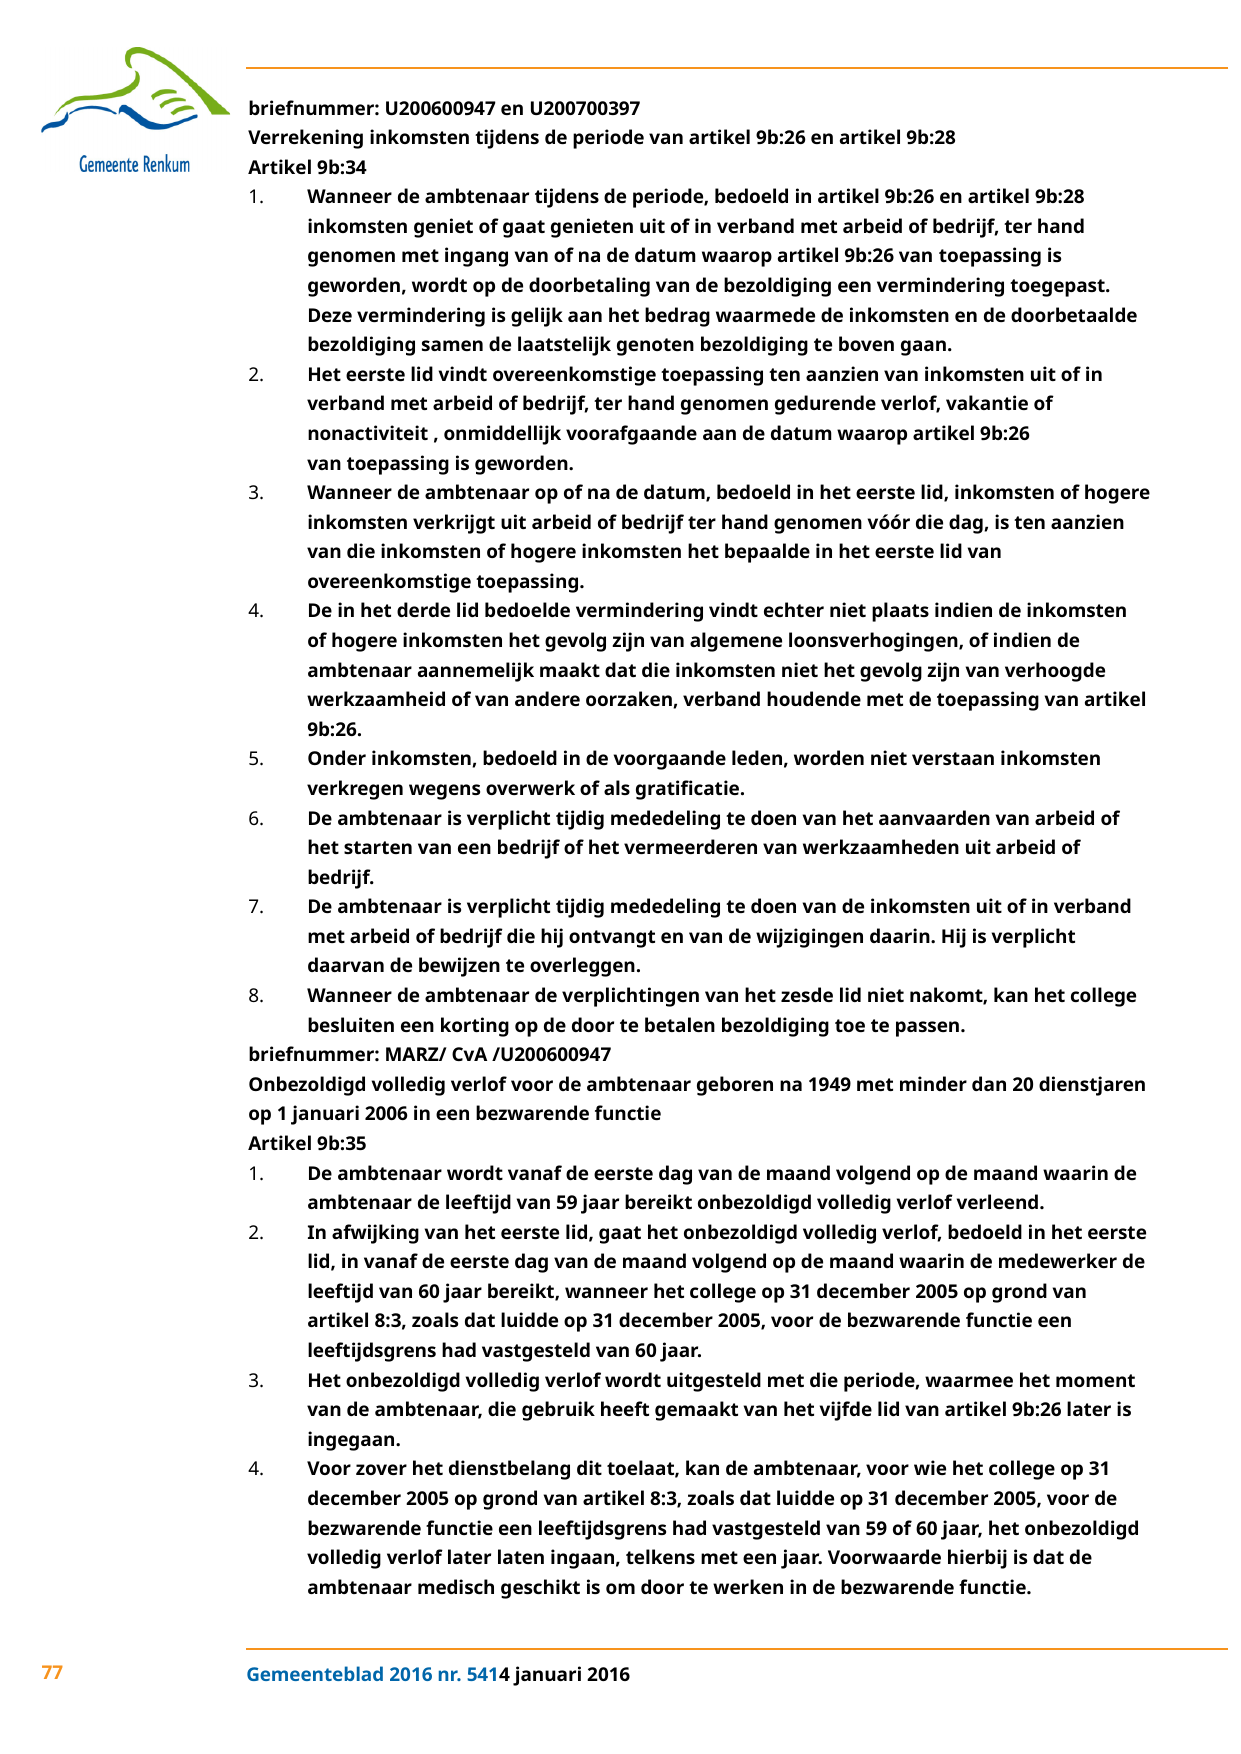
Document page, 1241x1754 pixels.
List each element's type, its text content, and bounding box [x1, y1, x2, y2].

list Het eerste lid vindt overeenkomstige toepassing ten aanzien van inkomsten uit of in verband met arbeid of bedrijf, ter hand genomen gedurende verlof, vakantie of nonactiviteit , onmiddellijk voorafgaande aan de datum waarop artikel 9b:26 van toepassing is geworden. [248, 361, 1152, 476]
list Het onbezoldigd volledig verlof wordt uitgesteld met die periode, waarmee het moment van de ambtenaar, die gebruik heeft gemaakt van het vijfde lid van artikel 9b:26 later is ingegaan. [248, 1367, 1152, 1452]
list De in het derde lid bedoelde vermindering vindt echter niet plaats indien de inkomsten of hogere inkomsten het gevolg zijn van algemene loonsverhogingen, of indien de ambtenaar aannemelijk maakt dat die inkomsten niet het gevolg zijn van verhoogde werkzaamheid of van andere oorzaken, verband houdende met de toepassing van artikel 9b:26. [248, 598, 1152, 742]
list De ambtenaar is verplicht tijdig mededeling te doen van de inkomsten uit of in verband met arbeid of bedrijf die hij ontvangt en van de wijzigingen daarin. Hij is verplicht daarvan de bewijzen te overleggen. [248, 893, 1152, 978]
text Onbezoldigd volledig verlof voor de ambtenaar geboren na 1949 met minder dan 20 dienstjaren op 1 januari 2006 in een bezwarende functie [248, 1071, 1152, 1126]
list De ambtenaar wordt vanaf de eerste dag van de maand volgend op de maand waarin de ambtenaar de leeftijd van 59 jaar bereikt onbezoldigd volledig verlof verleend. [248, 1160, 1152, 1215]
text Artikel 9b:35 [248, 1130, 1152, 1156]
list De ambtenaar is verplicht tijdig mededeling te doen van het aanvaarden van arbeid of het starten van een bedrijf of het vermeerderen van werkzaamheden uit arbeid of bedrijf. [248, 805, 1152, 890]
list Voor zover het dienstbelang dit toelaat, kan de ambtenaar, voor wie het college op 31 december 2005 op grond van artikel 8:3, zoals dat luidde op 31 december 2005, voor de bezwarende functie een leeftijdsgrens had vastgesteld van 59 of 60 jaar, het onbezoldigd volledig verlof later laten ingaan, telkens met een jaar. Voorwaarde hierbij is dat de ambtenaar medisch geschikt is om door te werken in de bezwarende functie. [248, 1456, 1152, 1600]
list In afwijking van het eerste lid, gaat het onbezoldigd volledig verlof, bedoeld in het eerste lid, in vanaf de eerste dag van de maand volgend op de maand waarin de medewerker de leeftijd van 60 jaar bereikt, wanneer het college op 31 december 2005 op grond van artikel 8:3, zoals dat luidde op 31 december 2005, voor de bezwarende functie een leeftijdsgrens had vastgesteld van 60 jaar. [248, 1219, 1152, 1363]
list Wanneer de ambtenaar op of na de datum, bedoeld in het eerste lid, inkomsten of hogere inkomsten verkrijgt uit arbeid of bedrijf ter hand genomen vóór die dag, is ten aanzien van die inkomsten of hogere inkomsten het bepaalde in het eerste lid van overeenkomstige toepassing. [248, 479, 1152, 594]
list Wanneer de ambtenaar tijdens de periode, bedoeld in artikel 9b:26 en artikel 9b:28 inkomsten geniet of gaat genieten uit of in verband met arbeid of bedrijf, ter hand genomen met ingang van of na de datum waarop artikel 9b:26 van toepassing is geworden, wordt op de doorbetaling van de bezoldiging een vermindering toegepast. Deze vermindering is gelijk aan het bedrag waarmede de inkomsten en de doorbetaalde bezoldiging samen de laatstelijk genoten bezoldiging te boven gaan. [248, 183, 1152, 357]
text Artikel 9b:34 [248, 154, 1152, 180]
text Verrekening inkomsten tijdens de periode van artikel 9b:26 en artikel 9b:28 [248, 124, 1152, 150]
list Onder inkomsten, bedoeld in de voorgaande leden, worden niet verstaan inkomsten verkregen wegens overwerk of als gratificatie. [248, 746, 1152, 801]
picture [41, 47, 231, 172]
text briefnummer: MARZ/ CvA /U200600947 [248, 1041, 1152, 1067]
list Wanneer de ambtenaar de verplichtingen van het zesde lid niet nakomt, kan het college besluiten een korting op de door te betalen bezoldiging toe te passen. [248, 982, 1152, 1038]
text briefnummer: U200600947 en U200700397 [248, 95, 1152, 121]
